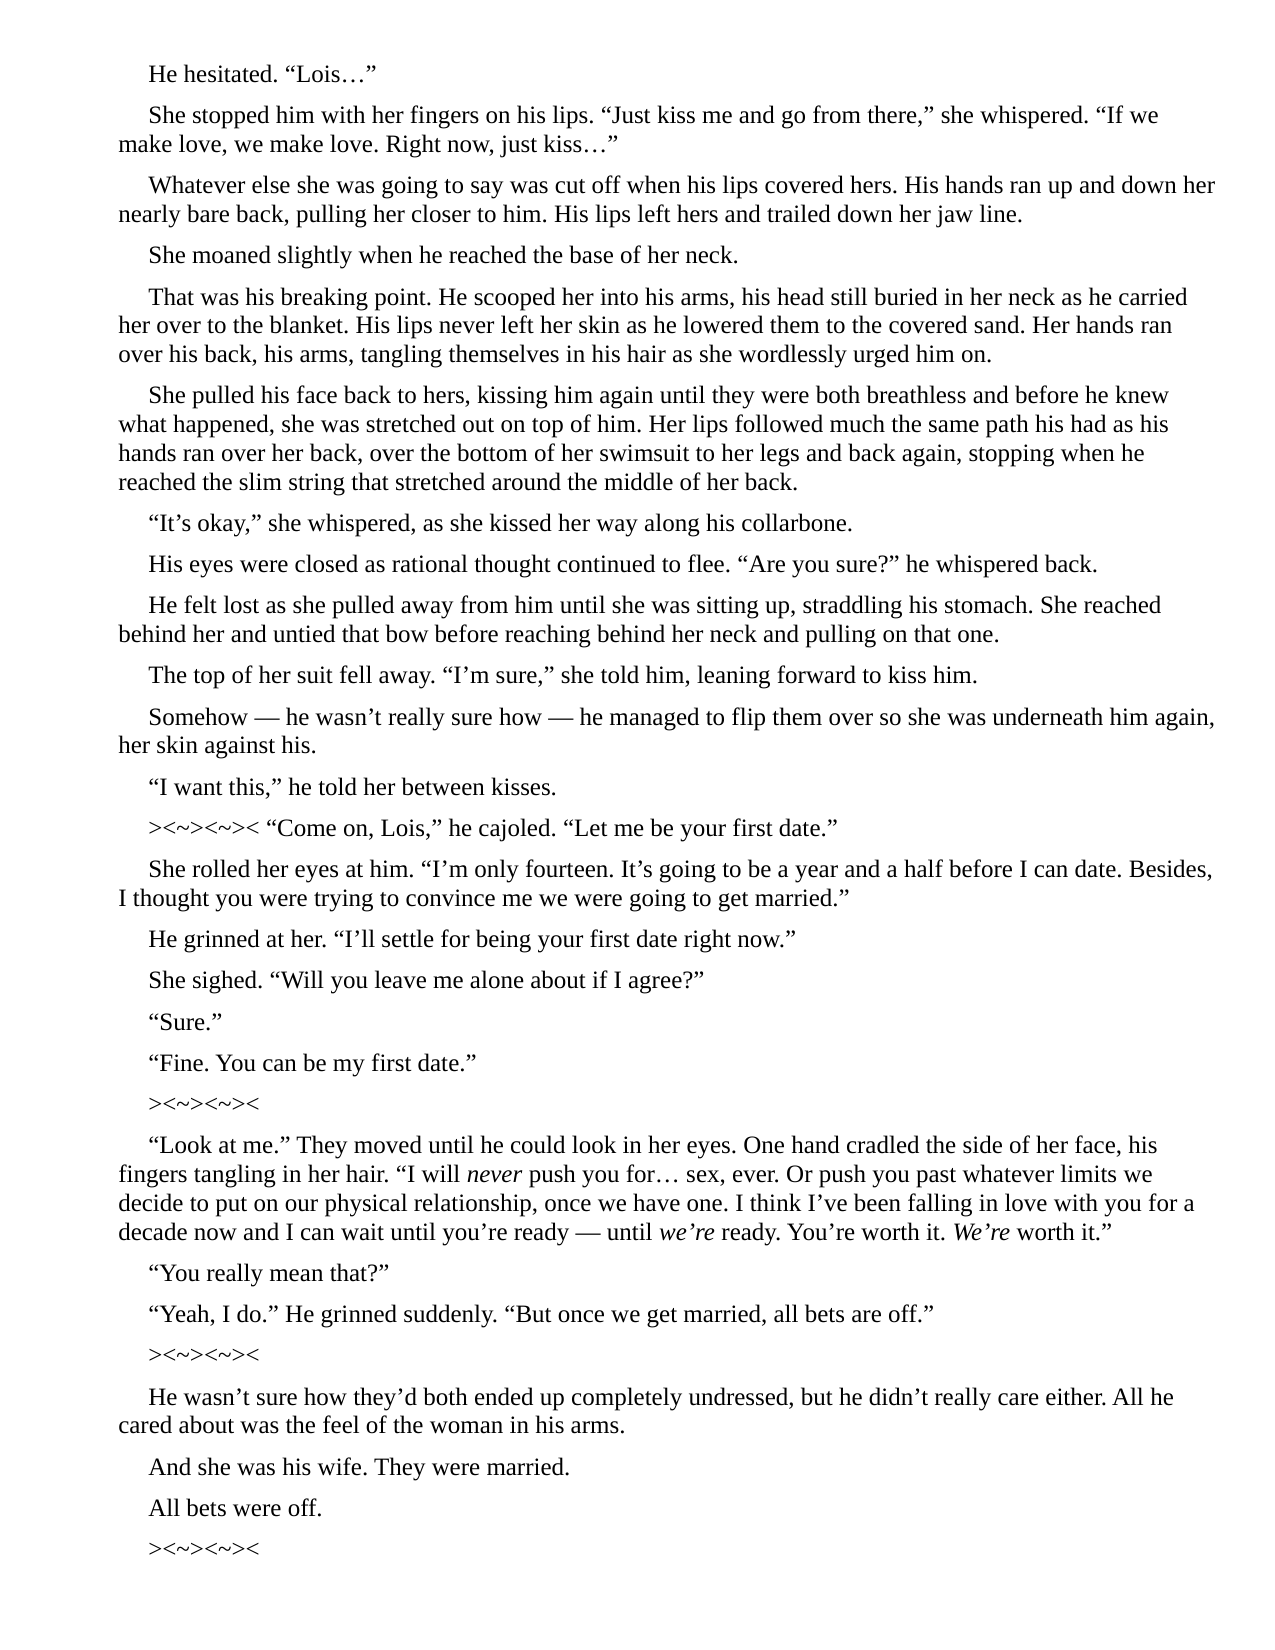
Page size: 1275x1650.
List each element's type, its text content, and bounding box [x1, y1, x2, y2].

text “Fine. You can be my first date.” [118, 1048, 1216, 1077]
text Somehow — he wasn’t really sure how — he managed to flip them over so she was underneath him again, her skin against his. [118, 702, 1216, 759]
text He wasn’t sure how they’d both ended up completely undressed, but he didn’t really care either. All he cared about was the feel of the woman in his arms. [118, 1382, 1216, 1439]
text ><~><~>< “Come on, Lois,” he cajoled. “Let me be your first date.” [118, 813, 1216, 842]
text “Look at me.” They moved until he could look in her eyes. One hand cradled the side of her face, his fingers tangling in her hair. “I will never push you for… sex, ever. Or push you past whatever limits we decide to put on our physical relationship, once we have one. I think I’ve been falling in love with you for a decade now and I can wait until you’re ready — until we’re ready. You’re worth it. We’re worth it.” [118, 1130, 1216, 1245]
text His eyes were closed as rational thought continued to flee. “Are you sure?” he whispered back. [118, 549, 1216, 578]
text “It’s okay,” she whispered, as she kissed her way along his collarbone. [118, 508, 1216, 537]
text “I want this,” he told her between kisses. [118, 772, 1216, 800]
text The top of her suit fell away. “I’m sure,” she told him, leaning forward to kiss him. [118, 660, 1216, 689]
text He felt lost as she pulled away from him until she was sitting up, straddling his stomach. She reached behind her and untied that bow before reaching behind her neck and pulling on that one. [118, 590, 1216, 648]
text She stopped him with her fingers on his lips. “Just kiss me and go from there,” she whispered. “If we make love, we make love. Right now, just kiss…” [118, 100, 1216, 158]
text ><~><~>< [118, 1534, 1216, 1563]
text He grinned at her. “I’ll settle for being your first date right now.” [118, 924, 1216, 953]
text “Yeah, I do.” He grinned suddenly. “But once we get married, all bets are off.” [118, 1299, 1216, 1328]
text She pulled his face back to hers, kissing him again until they were both breathless and before he knew what happened, she was stretched out on top of him. Her lips followed much the same path his had as his hands ran over her back, over the bottom of her swimsuit to her legs and back again, stopping when he reached the slim string that stretched around the middle of her back. [118, 380, 1216, 495]
text She sighed. “Will you leave me alone about if I agree?” [118, 965, 1216, 994]
text All bets were off. [118, 1493, 1216, 1522]
text He hesitated. “Lois…” [118, 59, 1216, 88]
text “Sure.” [118, 1007, 1216, 1035]
text ><~><~>< [118, 1340, 1216, 1369]
text Whatever else she was going to say was cut off when his lips covered hers. His hands ran up and down her nearly bare back, pulling her closer to him. His lips left hers and trailed down her jaw line. [118, 170, 1216, 228]
text She rolled her eyes at him. “I’m only fourteen. It’s going to be a year and a half before I can date. Besides, I thought you were trying to convince me we were going to get married.” [118, 854, 1216, 912]
text ><~><~>< [118, 1089, 1216, 1118]
text And she was his wife. They were married. [118, 1452, 1216, 1480]
text She moaned slightly when he reached the base of her neck. [118, 240, 1216, 269]
text That was his breaking point. He scooped her into his arms, his head still buried in her neck as he carried her over to the blanket. His lips never left her skin as he lowered them to the covered sand. Her hands ran over his back, his arms, tangling themselves in his hair as she wordlessly urged him on. [118, 282, 1216, 368]
text “You really mean that?” [118, 1258, 1216, 1287]
